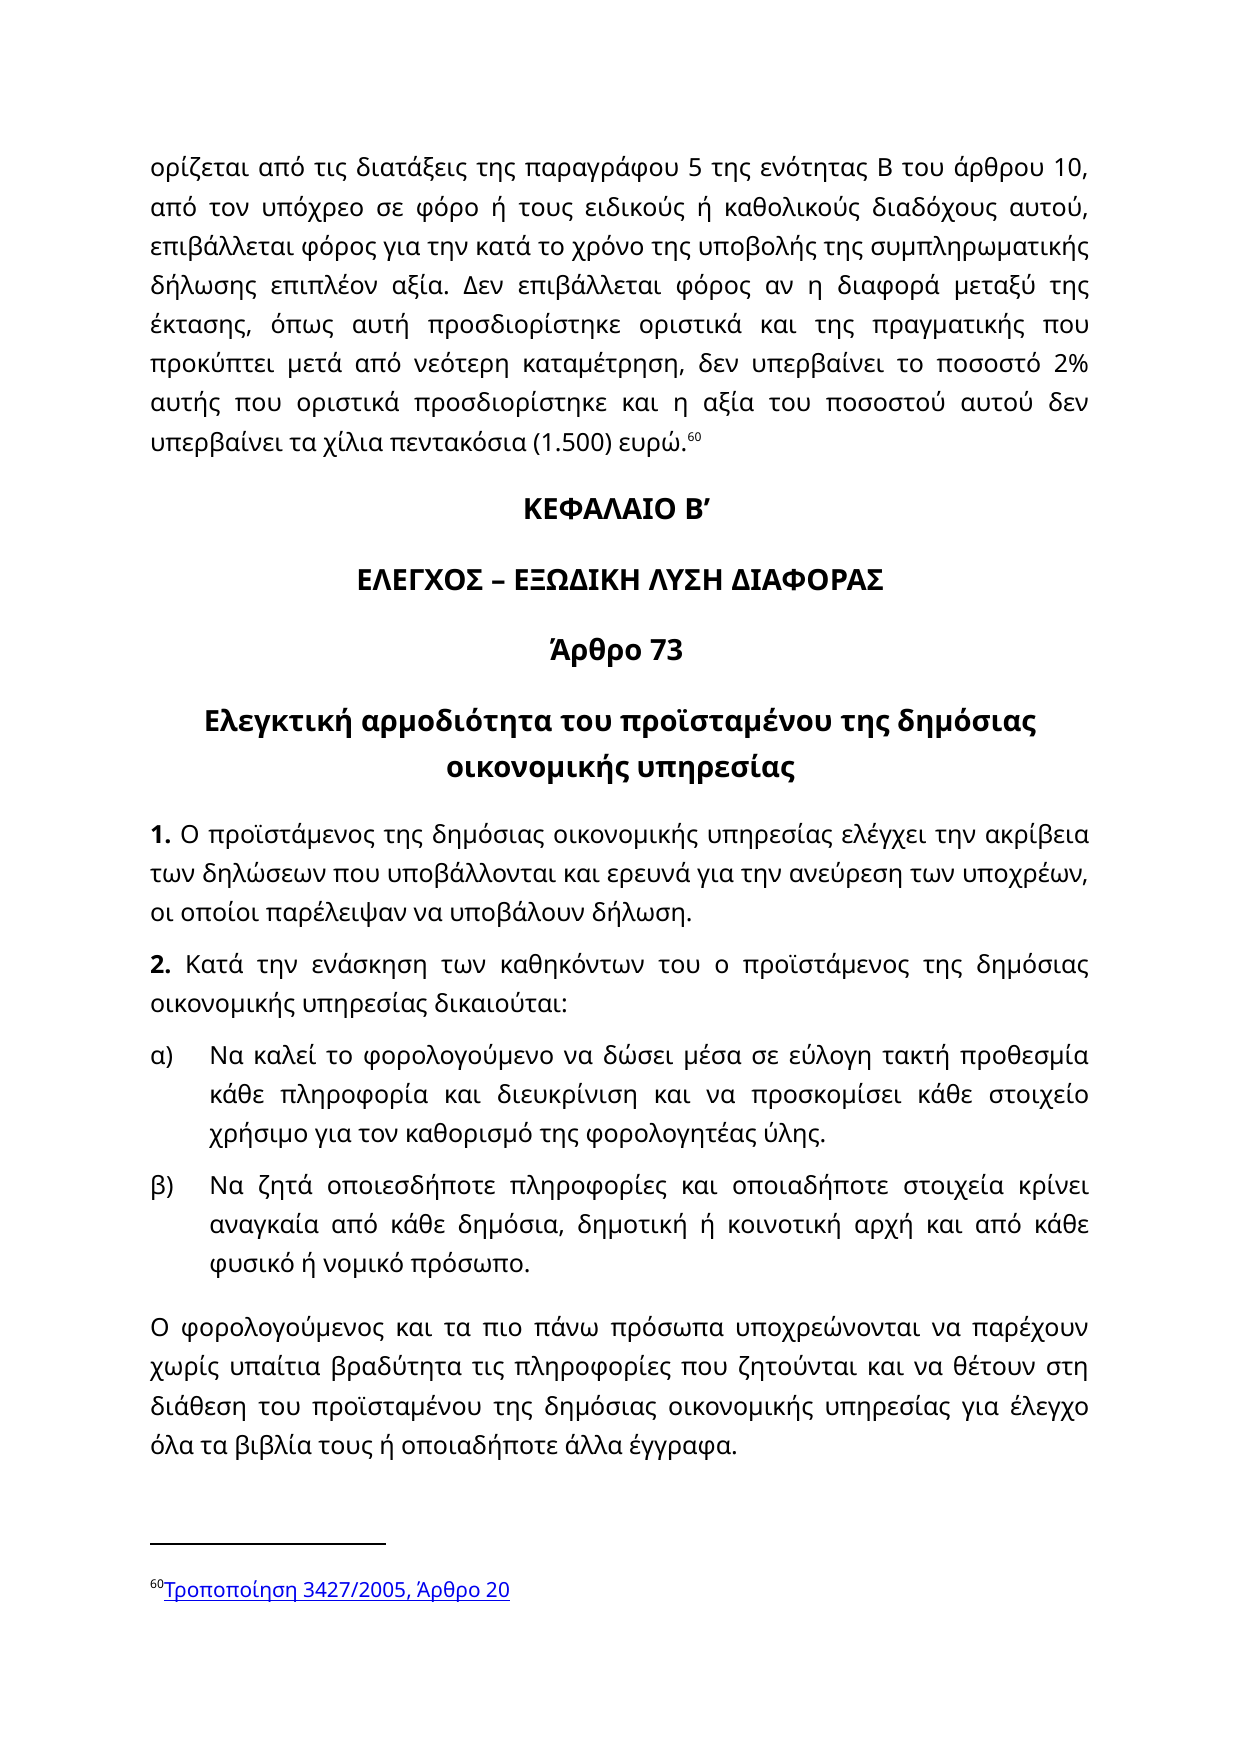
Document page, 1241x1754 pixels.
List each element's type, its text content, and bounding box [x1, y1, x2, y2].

subtitle ΕΛΕΓΧΟΣ – ΕΞΩΔΙΚΗ ΛΥΣΗ ΔΙΑΦΟΡΑΣ [150, 559, 1090, 599]
text 1. Ο προϊστάμενος της δημόσιας οικονομικής υπηρεσίας ελέγχει την ακρίβεια των δηλώσεων που υποβάλλονται και ερευνά για την ανεύρεση των υποχρέων, οι οποίοι παρέλειψαν να υποβάλουν δήλωση. [150, 816, 1090, 929]
text Ο φορολογούμενος και τα πιο πάνω πρόσωπα υποχρεώνονται να παρέχουν χωρίς υπαίτια βραδύτητα τις πληροφορίες που ζητούνται και να θέτουν στη διάθεση του προϊσταμένου της δημόσιας οικονομικής υπηρεσίας για έλεγχο όλα τα βιβλία τους ή οποιαδήποτε άλλα έγγραφα. [150, 1310, 1090, 1461]
text ορίζεται από τις διατάξεις της παραγράφου 5 της ενότητας Β του άρθρου 10, από τον υπόχρεο σε φόρο ή τους ειδικούς ή καθολικούς διαδόχους αυτού, επιβάλλεται φόρος για την κατά το χρόνο της υποβολής της συμπληρωματικής δήλωσης επιπλέον αξία. Δεν επιβάλλεται φόρος αν η διαφορά μεταξύ της έκτασης, όπως αυτή προσδιορίστηκε οριστικά και της πραγματικής που προκύπτει μετά από νεότερη καταμέτρηση, δεν υπερβαίνει το ποσοστό 2% αυτής που οριστικά προσδιορίστηκε και η αξία του ποσοστού αυτού δεν υπερβαίνει τα χίλια πεντακόσια (1.500) ευρώ. [150, 150, 1090, 458]
subtitle Άρθρο 73 [150, 629, 1090, 669]
list α) Να καλεί το φορολογούμενο να δώσει μέσα σε εύλογη τακτή προθεσμία κάθε πληροφορία και διευκρίνιση και να προσκομίσει κάθε στοιχείο χρήσιμο για τον καθορισμό της φορολογητέας ύλης. [150, 1037, 1090, 1150]
subtitle Ελεγκτική αρμοδιότητα του προϊσταμένου της δημόσιας οικονομικής υπηρεσίας [150, 700, 1090, 786]
text Τροποποίηση 3427/2005, Άρθρο 20 [150, 1576, 1090, 1604]
subtitle ΚΕΦΑΛΑΙΟ Β’ [150, 488, 1090, 528]
list β) Να ζητά οποιεσδήποτε πληροφορίες και οποιαδήποτε στοιχεία κρίνει αναγκαία από κάθε δημόσια, δημοτική ή κοινοτική αρχή και από κάθε φυσικό ή νομικό πρόσωπο. [150, 1167, 1090, 1280]
text 2. Κατά την ενάσκηση των καθηκόντων του ο προϊστάμενος της δημόσιας οικονομικής υπηρεσίας δικαιούται: [150, 946, 1090, 1020]
